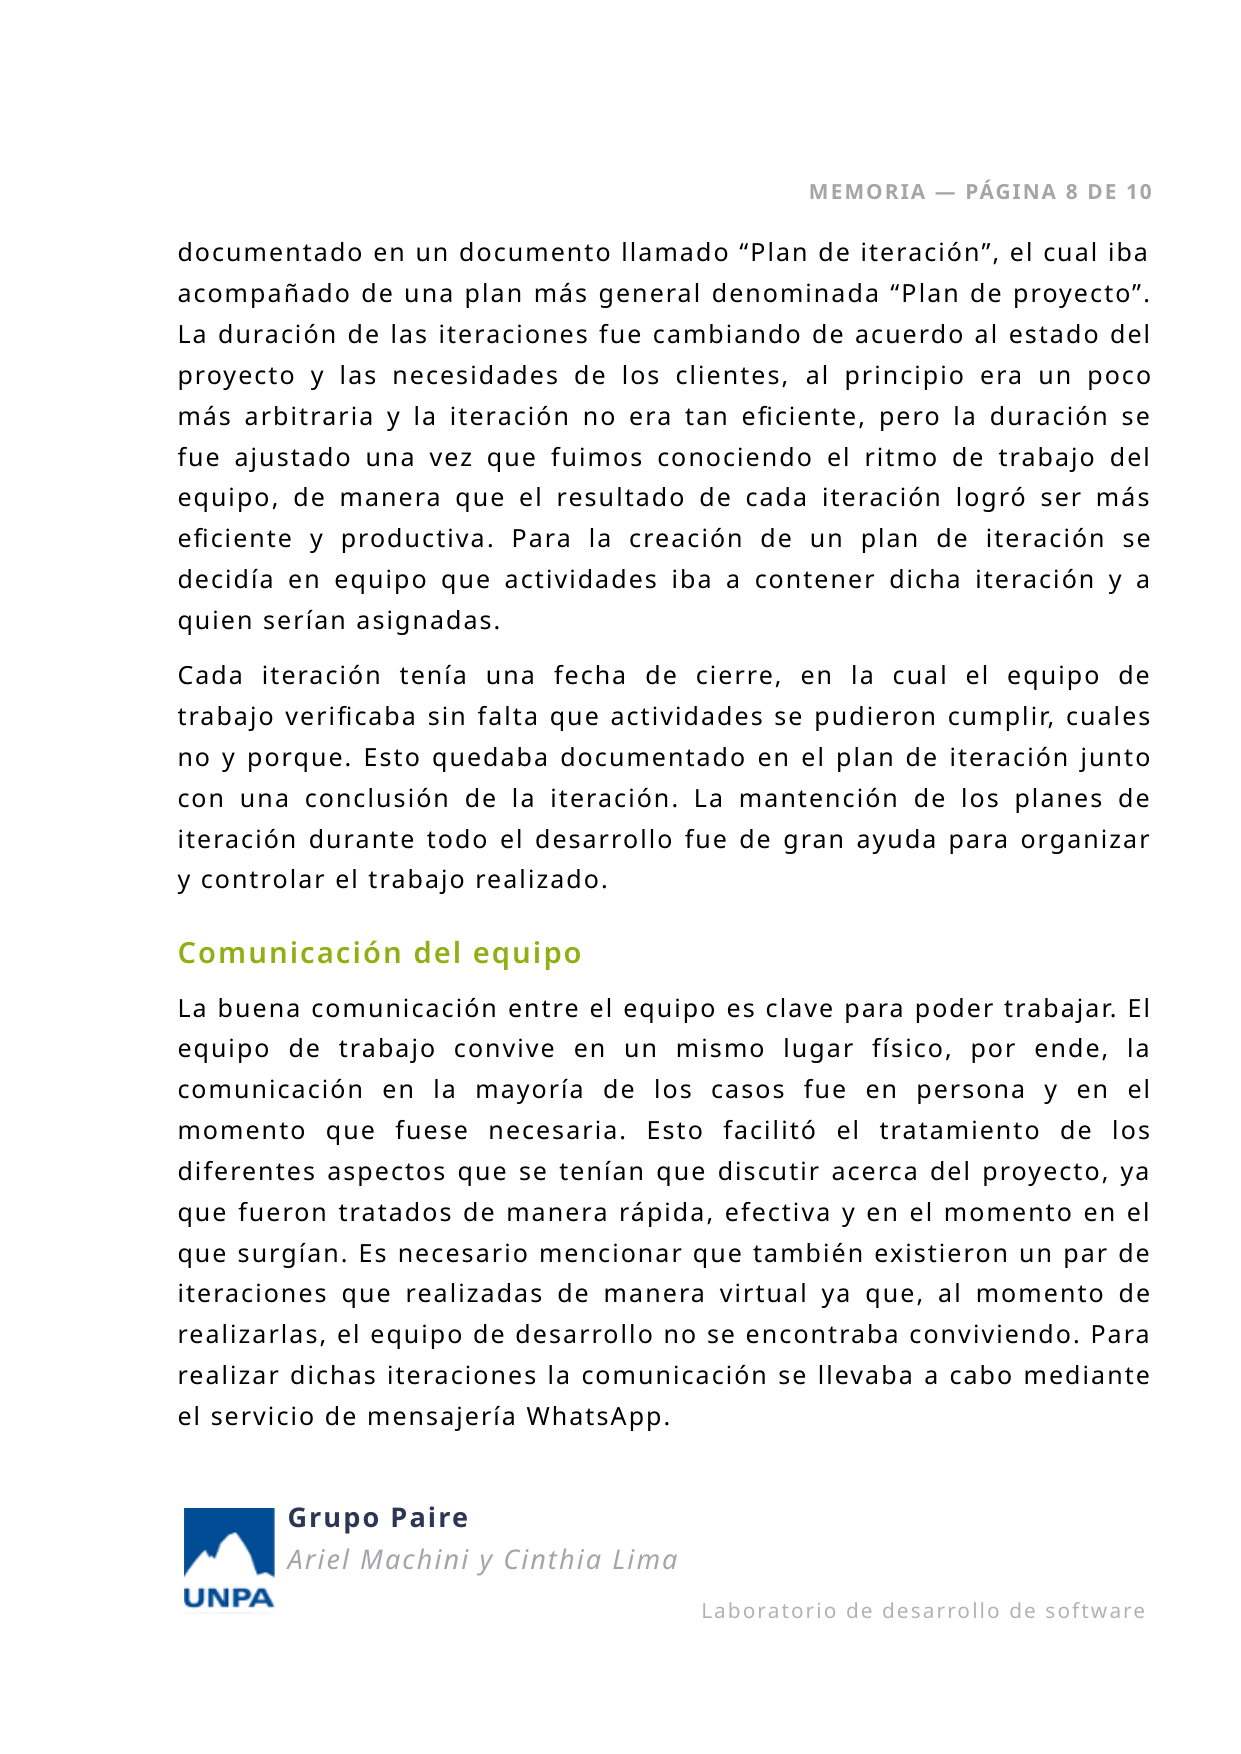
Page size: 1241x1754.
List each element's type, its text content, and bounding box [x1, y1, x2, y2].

subtitle Comunicación del equipo [177, 932, 1152, 972]
text documentado en un documento llamado “Plan de iteración”, el cual iba acompañado de una plan más general denominada “Plan de proyecto”. La duración de las iteraciones fue cambiando de acuerdo al estado del proyecto y las necesidades de los clientes, al principio era un poco más arbitraria y la iteración no era tan eficiente, pero la duración se fue ajustado una vez que fuimos conociendo el ritmo de trabajo del equipo, de manera que el resultado de cada iteración logró ser más eficiente y productiva. Para la creación de un plan de iteración se decidía en equipo que actividades iba a contener dicha iteración y a quien serían asignadas. [177, 235, 1152, 637]
text Cada iteración tenía una fecha de cierre, en la cual el equipo de trabajo verificaba sin falta que actividades se pudieron cumplir, cuales no y porque. Esto quedaba documentado en el plan de iteración junto con una conclusión de la iteración. La mantención de los planes de iteración durante todo el desarrollo fue de gran ayuda para organizar y controlar el trabajo realizado. [177, 658, 1152, 896]
picture [184, 1508, 275, 1614]
text La buena comunicación entre el equipo es clave para poder trabajar. El equipo de trabajo convive en un mismo lugar físico, por ende, la comunicación en la mayoría de los casos fue en persona y en el momento que fuese necesaria. Esto facilitó el tratamiento de los diferentes aspectos que se tenían que discutir acerca del proyecto, ya que fueron tratados de manera rápida, efectiva y en el momento en el que surgían. Es necesario mencionar que también existieron un par de iteraciones que realizadas de manera virtual ya que, al momento de realizarlas, el equipo de desarrollo no se encontraba conviviendo. Para realizar dichas iteraciones la comunicación se llevaba a cabo mediante el servicio de mensajería WhatsApp. [177, 990, 1152, 1433]
